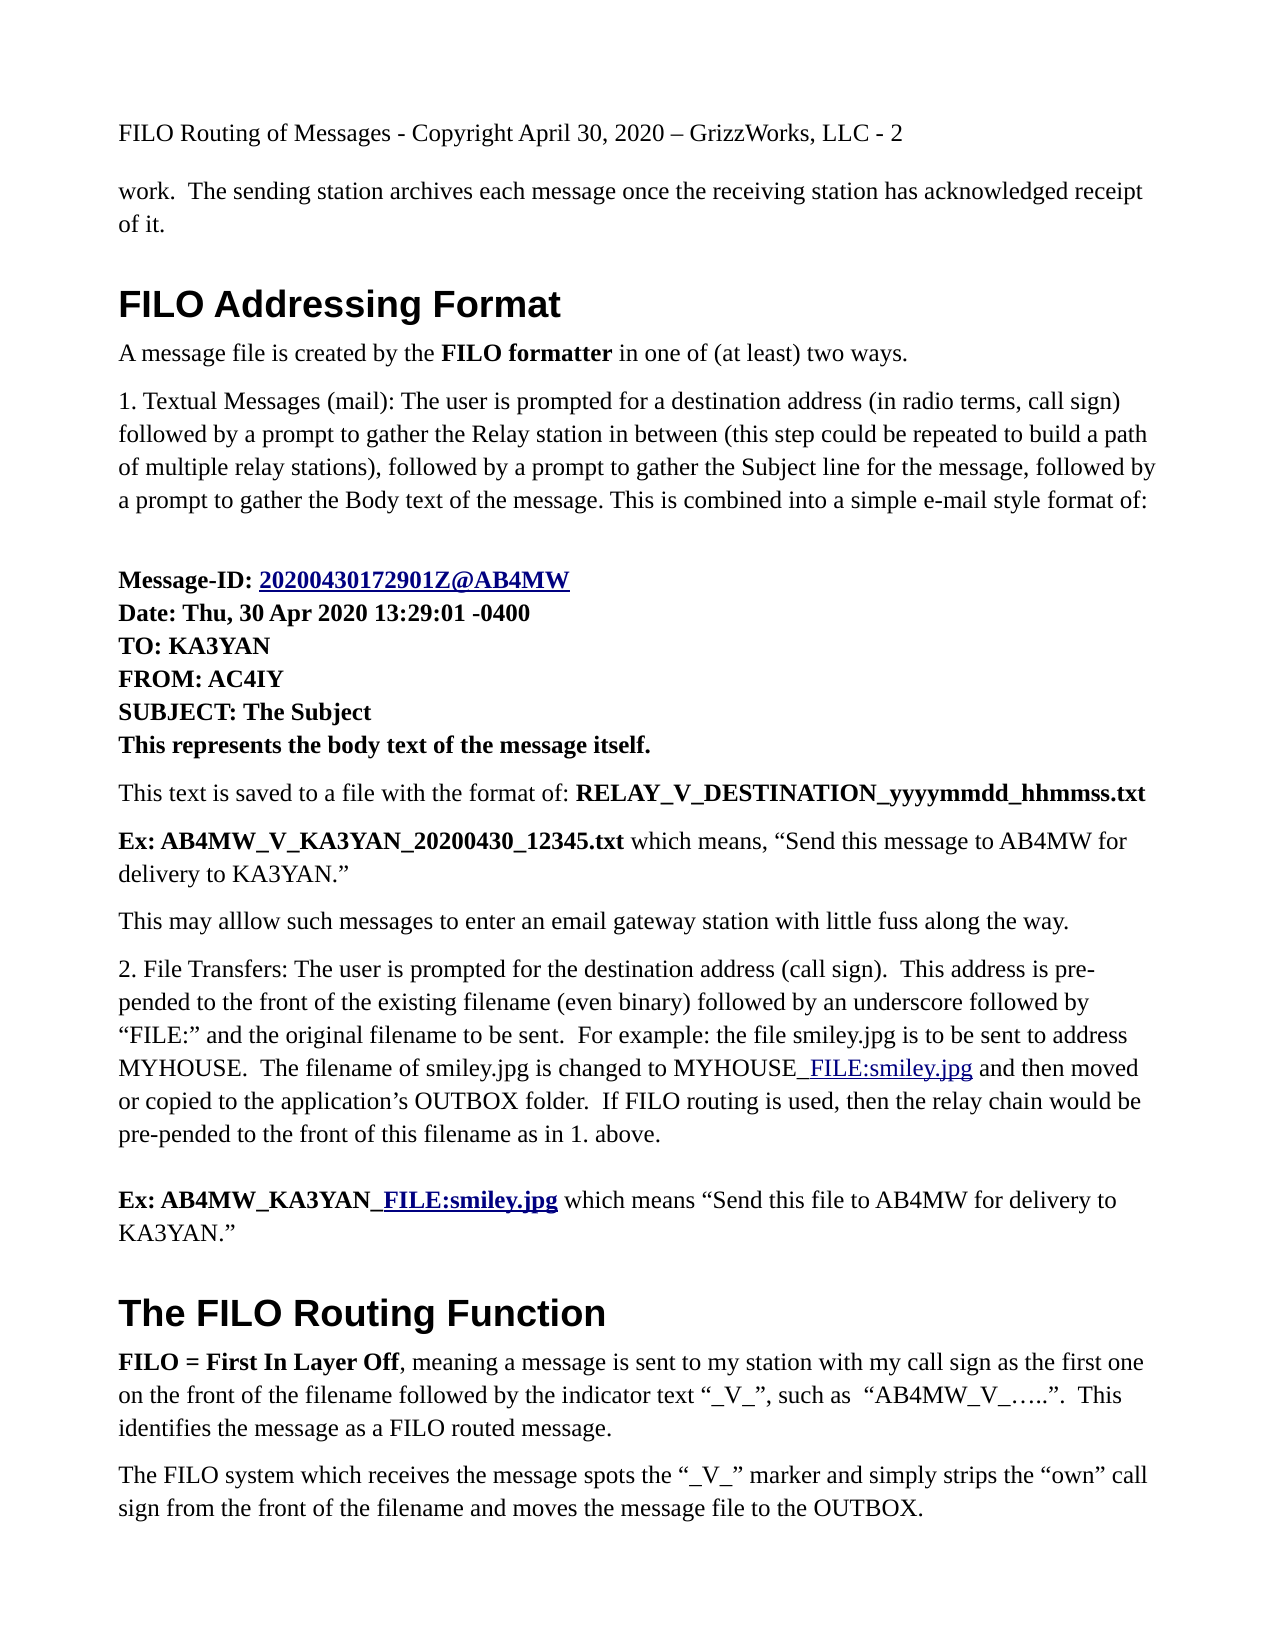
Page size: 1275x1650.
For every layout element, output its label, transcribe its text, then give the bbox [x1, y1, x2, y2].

text This may alllow such messages to enter an email gateway station with little fuss along the way. [118, 906, 1157, 935]
text A message file is created by the FILO formatter in one of (at least) two ways. [118, 338, 1157, 367]
text FILO = First In Layer Off, meaning a message is sent to my station with my call sign as the first one on the front of the filename followed by the indicator text “_V_”, such as “AB4MW_V_…..”. This identifies the message as a FILO routed message. [118, 1347, 1157, 1442]
text work. The sending station archives each message once the receiving station has acknowledged receipt of it. [118, 176, 1157, 238]
text 1. Textual Messages (mail): The user is prompted for a destination address (in radio terms, call sign) followed by a prompt to gather the Relay station in between (this step could be repeated to build a path of multiple relay stations), followed by a prompt to gather the Subject line for the message, followed by a prompt to gather the Body text of the message. This is combined into a simple e-mail style format of: [118, 386, 1157, 513]
text The FILO system which receives the message spots the “_V_” marker and simply strips the “own” call sign from the front of the filename and moves the message file to the OUTBOX. [118, 1461, 1157, 1522]
subtitle FILO Addressing Format [118, 282, 1157, 326]
text Ex: AB4MW_V_KA3YAN_20200430_12345.txt which means, “Send this message to AB4MW for delivery to KA3YAN.” [118, 826, 1157, 887]
subtitle The FILO Routing Function [118, 1291, 1157, 1334]
text 2. File Transfers: The user is prompted for the destination address (call sign). This address is pre-pended to the front of the existing filename (even binary) followed by an underscore followed by “FILE:” and the original filename to be sent. For example: the file smiley.jpg is to be sent to address MYHOUSE. The filename of smiley.jpg is changed to MYHOUSE_FILE:smiley.jpg and then moved or copied to the application’s OUTBOX folder. If FILO routing is used, then the relay chain would be pre-pended to the front of this filename as in 1. above. Ex: AB4MW_KA3YAN_FILE:smiley.jpg which means “Send this file to AB4MW for delivery to KA3YAN.” [118, 954, 1157, 1247]
text Message-ID: 20200430172901Z@AB4MW Date: Thu, 30 Apr 2020 13:29:01 -0400 TO: KA3YAN FROM: AC4IY SUBJECT: The Subject This represents the body text of the message itself. [118, 532, 1157, 759]
text This text is saved to a file with the format of: RELAY_V_DESTINATION_yyyymmdd_hhmmss.txt [118, 778, 1157, 807]
